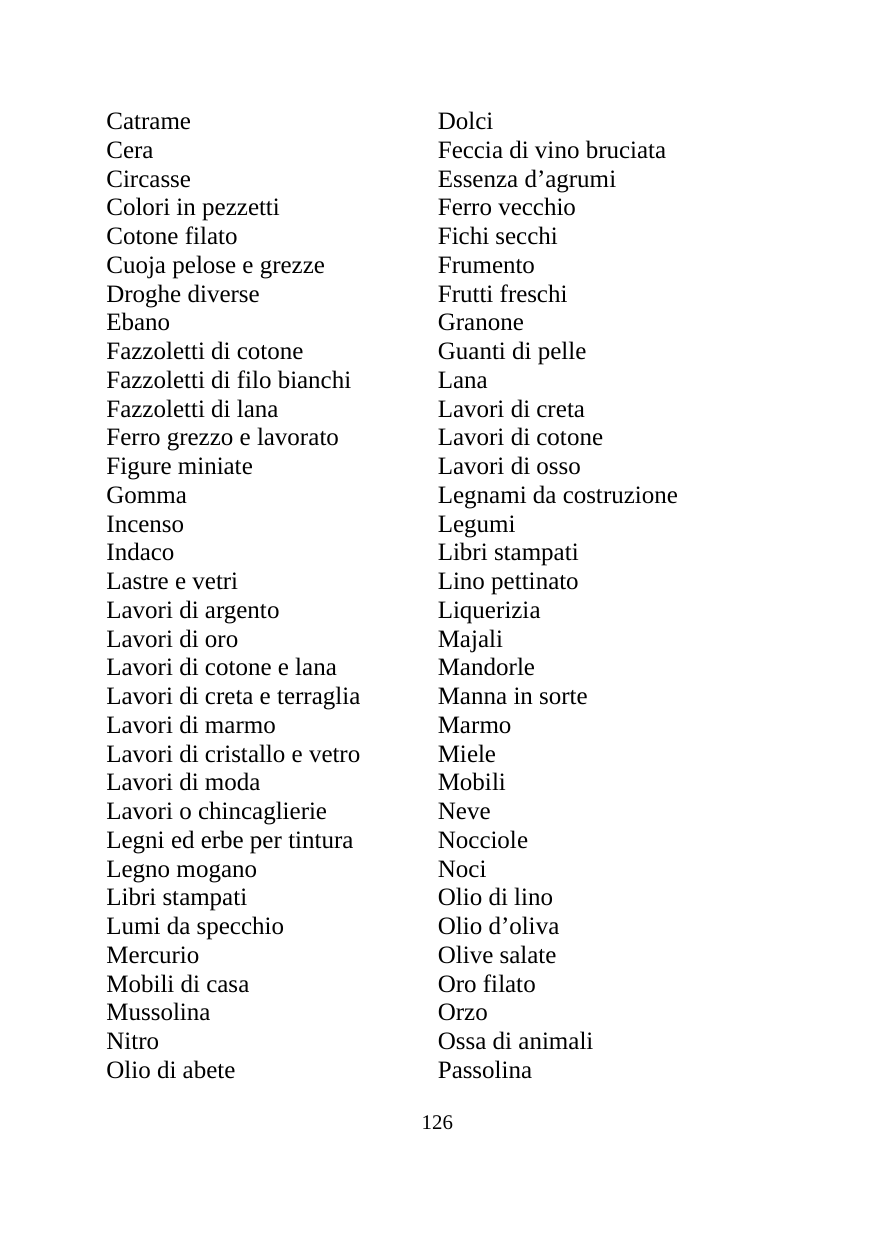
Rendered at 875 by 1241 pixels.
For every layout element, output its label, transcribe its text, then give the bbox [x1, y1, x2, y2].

table_cell Lavori di oro [106, 624, 438, 652]
table_cell Olive salate [438, 940, 768, 969]
table_cell Indaco [106, 538, 438, 566]
table_cell Lavori di argento [106, 595, 438, 624]
table_cell Gomma [106, 480, 438, 509]
table_cell Passolina [438, 1055, 768, 1084]
table_cell Legno mogano [106, 854, 438, 882]
table_cell Frutti freschi [438, 279, 768, 307]
table_cell Feccia di vino bruciata [438, 135, 768, 164]
table_cell Ferro vecchio [438, 193, 768, 221]
table_cell Frumento [438, 250, 768, 279]
table_cell Droghe diverse [106, 279, 438, 307]
table_cell Marmo [438, 710, 768, 739]
table_cell Olio di lino [438, 883, 768, 911]
table_cell Manna in sorte [438, 681, 768, 710]
table_cell Essenza d’agrumi [438, 164, 768, 192]
table_cell Ferro grezzo e lavorato [106, 423, 438, 451]
table_cell Mobili [438, 768, 768, 796]
table_cell Fazzoletti di cotone [106, 336, 438, 365]
table_cell Lavori di creta [438, 394, 768, 422]
table_cell Legumi [438, 509, 768, 537]
table_cell Colori in pezzetti [106, 193, 438, 221]
table_cell Mobili di casa [106, 969, 438, 997]
table_cell Fazzoletti di lana [106, 394, 438, 422]
table_cell Ossa di animali [438, 1026, 768, 1055]
table_cell Lavori di osso [438, 451, 768, 480]
table_cell Lastre e vetri [106, 566, 438, 595]
table_cell Lavori di cotone e lana [106, 653, 438, 681]
table_cell Dolci [438, 106, 768, 135]
table_cell Cera [106, 135, 438, 164]
table_cell Libri stampati [106, 883, 438, 911]
table_cell Mandorle [438, 653, 768, 681]
table_cell Lumi da specchio [106, 911, 438, 940]
table_cell Catrame [106, 106, 438, 135]
table_cell Mussolina [106, 998, 438, 1026]
table_cell Libri stampati [438, 538, 768, 566]
table_cell Olio d’oliva [438, 911, 768, 940]
table_cell Lavori di cristallo e vetro [106, 739, 438, 767]
table_cell Nitro [106, 1026, 438, 1055]
table_cell Incenso [106, 509, 438, 537]
table_cell Orzo [438, 998, 768, 1026]
table_cell Cuoja pelose e grezze [106, 250, 438, 279]
table_cell Miele [438, 739, 768, 767]
table_cell Lavori di creta e terraglia [106, 681, 438, 710]
table_cell Ebano [106, 308, 438, 336]
table_cell Neve [438, 796, 768, 825]
table_cell Lino pettinato [438, 566, 768, 595]
table_cell Guanti di pelle [438, 336, 768, 365]
table_cell Nocciole [438, 825, 768, 854]
table_cell Lana [438, 365, 768, 394]
table_cell Oro filato [438, 969, 768, 997]
table_cell Legnami da costruzione [438, 480, 768, 509]
table_cell Noci [438, 854, 768, 882]
table_cell Majali [438, 624, 768, 652]
table_cell Fichi secchi [438, 221, 768, 250]
table_cell Olio di abete [106, 1055, 438, 1084]
table_cell Lavori o chincaglierie [106, 796, 438, 825]
table_cell Lavori di moda [106, 768, 438, 796]
table_cell Legni ed erbe per tintura [106, 825, 438, 854]
table_cell Liquerizia [438, 595, 768, 624]
table_cell Figure miniate [106, 451, 438, 480]
table_cell Granone [438, 308, 768, 336]
table_cell Lavori di marmo [106, 710, 438, 739]
table_cell Circasse [106, 164, 438, 192]
table_cell Fazzoletti di filo bianchi [106, 365, 438, 394]
table_cell Mercurio [106, 940, 438, 969]
table_cell Cotone filato [106, 221, 438, 250]
table_cell Lavori di cotone [438, 423, 768, 451]
